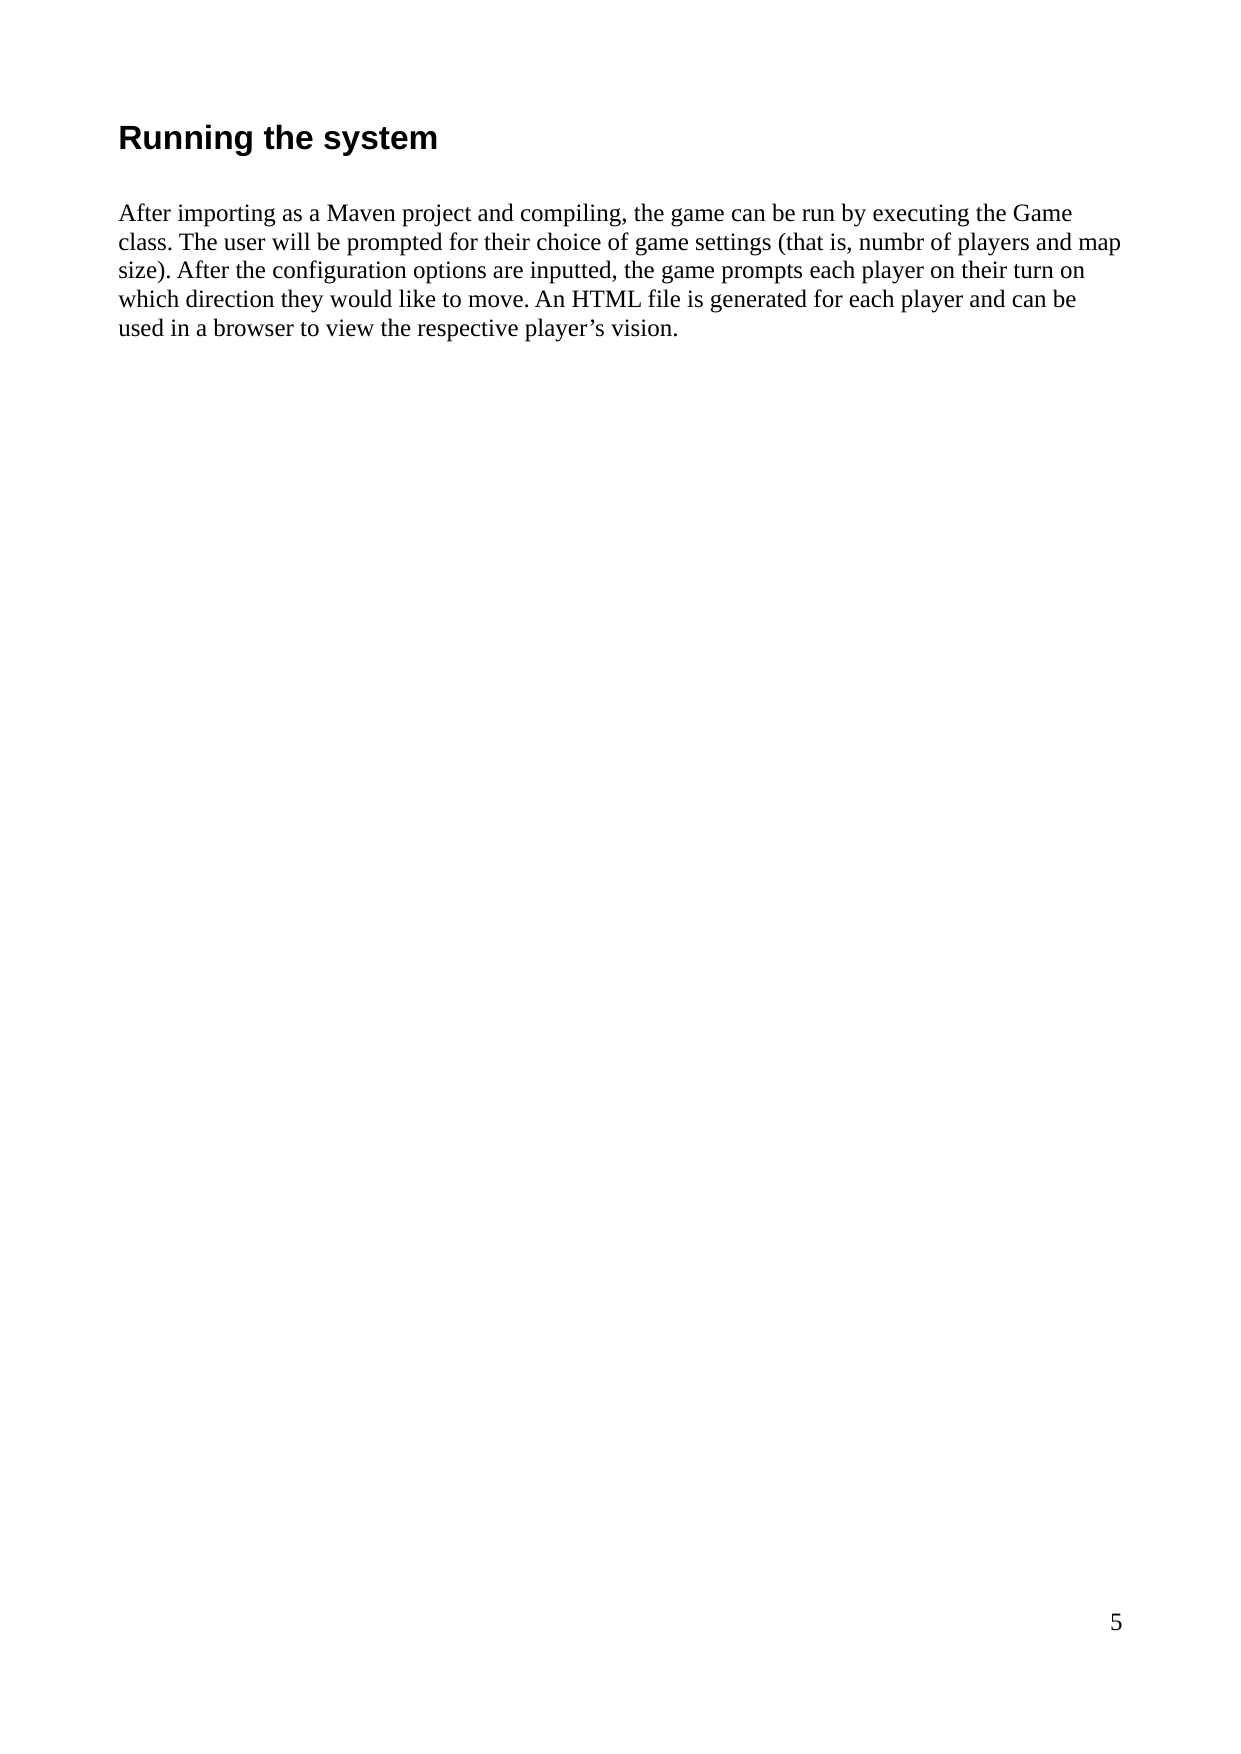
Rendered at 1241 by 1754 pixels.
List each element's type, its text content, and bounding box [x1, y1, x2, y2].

text After importing as a Maven project and compiling, the game can be run by executing the Game class. The user will be prompted for their choice of game settings (that is, numbr of players and map size). After the configuration options are inputted, the game prompts each player on their turn on which direction they would like to move. An HTML file is generated for each player and can be used in a browser to view the respective player’s vision. [118, 198, 1122, 342]
subtitle Running the system [118, 118, 1122, 157]
